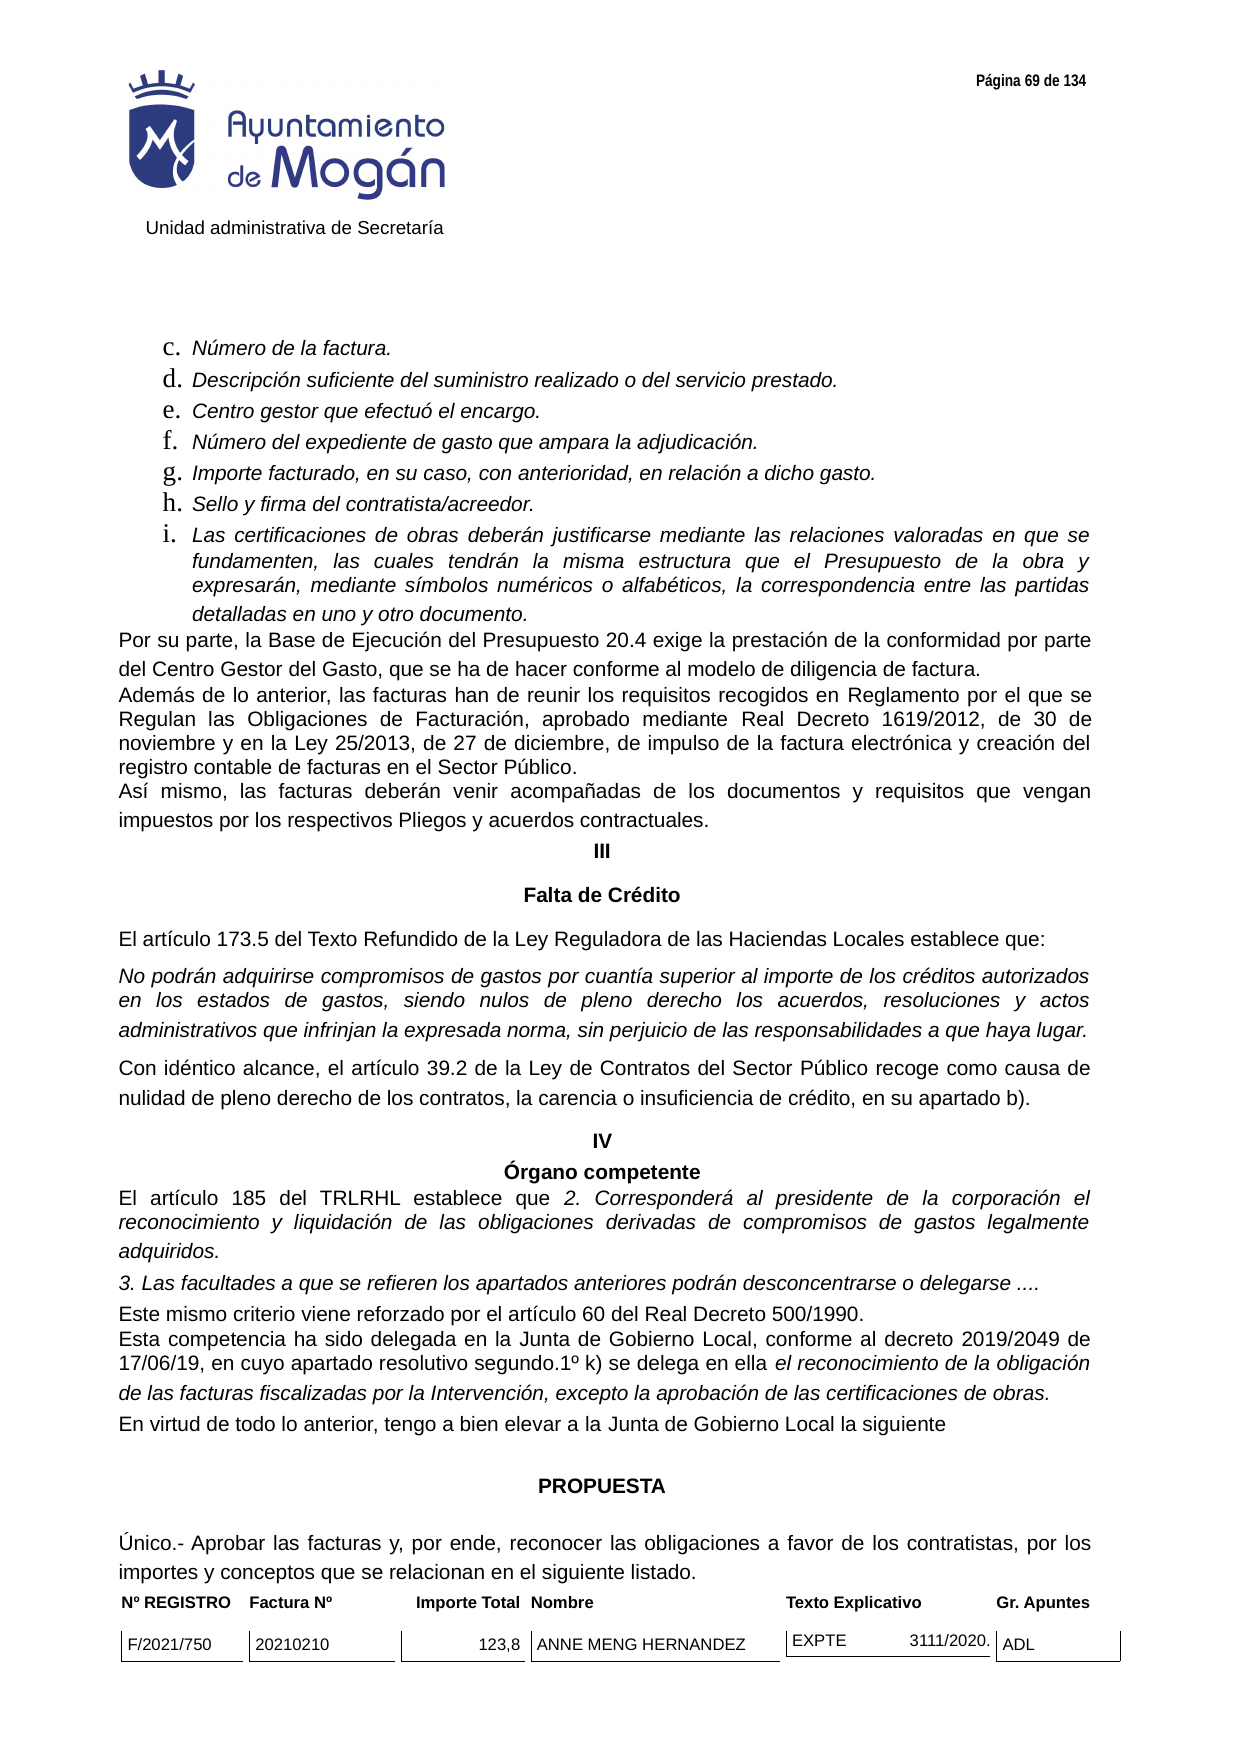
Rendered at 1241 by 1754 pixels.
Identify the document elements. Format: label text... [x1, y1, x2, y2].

list Número del expediente de gasto que ampara la adjudicación. [162, 424, 1092, 455]
table_cell EXPTE 3111/2020. [783, 1628, 993, 1676]
table_cell 123,8 [398, 1628, 528, 1676]
list Las certificaciones de obras deberán justificarse mediante las relaciones valoradas en que se fundamenten, las cuales tendrán la misma estructura que el Presupuesto de la obra y expresarán, mediante símbolos numéricos o alfabéticos, la correspondencia entre las partidas detalladas en uno y otro documento. [162, 517, 1092, 628]
table_header Texto Explicativo [783, 1586, 993, 1628]
text Además de lo anterior, las facturas han de reunir los requisitos recogidos en Reglamento por el que se Regulan las Obligaciones de Facturación, aprobado mediante Real Decreto 1619/2012, de 30 de noviembre y en la Ley 25/2013, de 27 de diciembre, de impulso de la factura electrónica y creación del registro contable de facturas en el Sector Público. [118, 683, 1092, 778]
text Esta competencia ha sido delegada en la Junta de Gobierno Local, conforme al decreto 2019/2049 de 17/06/19, en cuyo apartado resolutivo segundo.1º k) se delega en ella el reconocimiento de la obligación de las facturas fiscalizadas por la Intervención, excepto la aprobación de las certificaciones de obras. [118, 1327, 1092, 1406]
table_header Nombre [528, 1586, 783, 1628]
text Este mismo criterio viene reforzado por el artículo 60 del Real Decreto 500/1990. [118, 1296, 1092, 1327]
text Único.- Aprobar las facturas y, por ende, reconocer las obligaciones a favor de los contratistas, por los importes y conceptos que se relacionan en el siguiente listado. [118, 1531, 1092, 1586]
text Por su parte, la Base de Ejecución del Presupuesto 20.4 exige la prestación de la conformidad por parte del Centro Gestor del Gasto, que se ha de hacer conforme al modelo de diligencia de factura. [118, 628, 1092, 683]
picture [128, 70, 445, 206]
text El artículo 185 del TRLRHL establece que 2. Corresponderá al presidente de la corporación el reconocimiento y liquidación de las obligaciones derivadas de compromisos de gastos legalmente adquiridos. [118, 1186, 1092, 1264]
list Descripción suficiente del suministro realizado o del servicio prestado. [162, 362, 1092, 393]
text Así mismo, las facturas deberán venir acompañadas de los documentos y requisitos que vengan impuestos por los respectivos Pliegos y acuerdos contractuales. [118, 778, 1092, 834]
table_cell 20210210 [246, 1628, 398, 1676]
list Sello y firma del contratista/acreedor. [162, 486, 1092, 517]
table_cell ANNE MENG HERNANDEZ [528, 1628, 783, 1676]
text 3. Las facultades a que se refieren los apartados anteriores podrán desconcentrarse o delegarse .... [118, 1264, 1092, 1296]
table_cell F/2021/750 [118, 1628, 246, 1676]
text PROPUESTA [118, 1468, 1092, 1499]
table_header Gr. Apuntes [993, 1586, 1123, 1628]
table_cell ADL [993, 1628, 1123, 1676]
text En virtud de todo lo anterior, tengo a bien elevar a la Junta de Gobierno Local la siguiente [118, 1406, 1092, 1437]
table_header Importe Total [398, 1586, 528, 1628]
text Falta de Crédito [118, 877, 1092, 908]
text El artículo 173.5 del Texto Refundido de la Ley Reguladora de las Haciendas Locales establece que: [118, 921, 1092, 952]
text Órgano competente [118, 1154, 1092, 1186]
text III [118, 834, 1092, 865]
list Número de la factura. [162, 331, 1092, 362]
text IV [118, 1123, 1092, 1154]
list Centro gestor que efectuó el encargo. [162, 393, 1092, 424]
list Importe facturado, en su caso, con anterioridad, en relación a dicho gasto. [162, 455, 1092, 486]
table_header Factura Nº [246, 1586, 398, 1628]
text No podrán adquirirse compromisos de gastos por cuantía superior al importe de los créditos autorizados en los estados de gastos, siendo nulos de pleno derecho los acuerdos, resoluciones y actos administrativos que infrinjan la expresada norma, sin perjuicio de las responsabilidades a que haya lugar. [118, 964, 1092, 1043]
text Con idéntico alcance, el artículo 39.2 de la Ley de Contratos del Sector Público recoge como causa de nulidad de pleno derecho de los contratos, la carencia o insuficiencia de crédito, en su apartado b). [118, 1056, 1092, 1111]
table_header Nº REGISTRO [118, 1586, 246, 1628]
